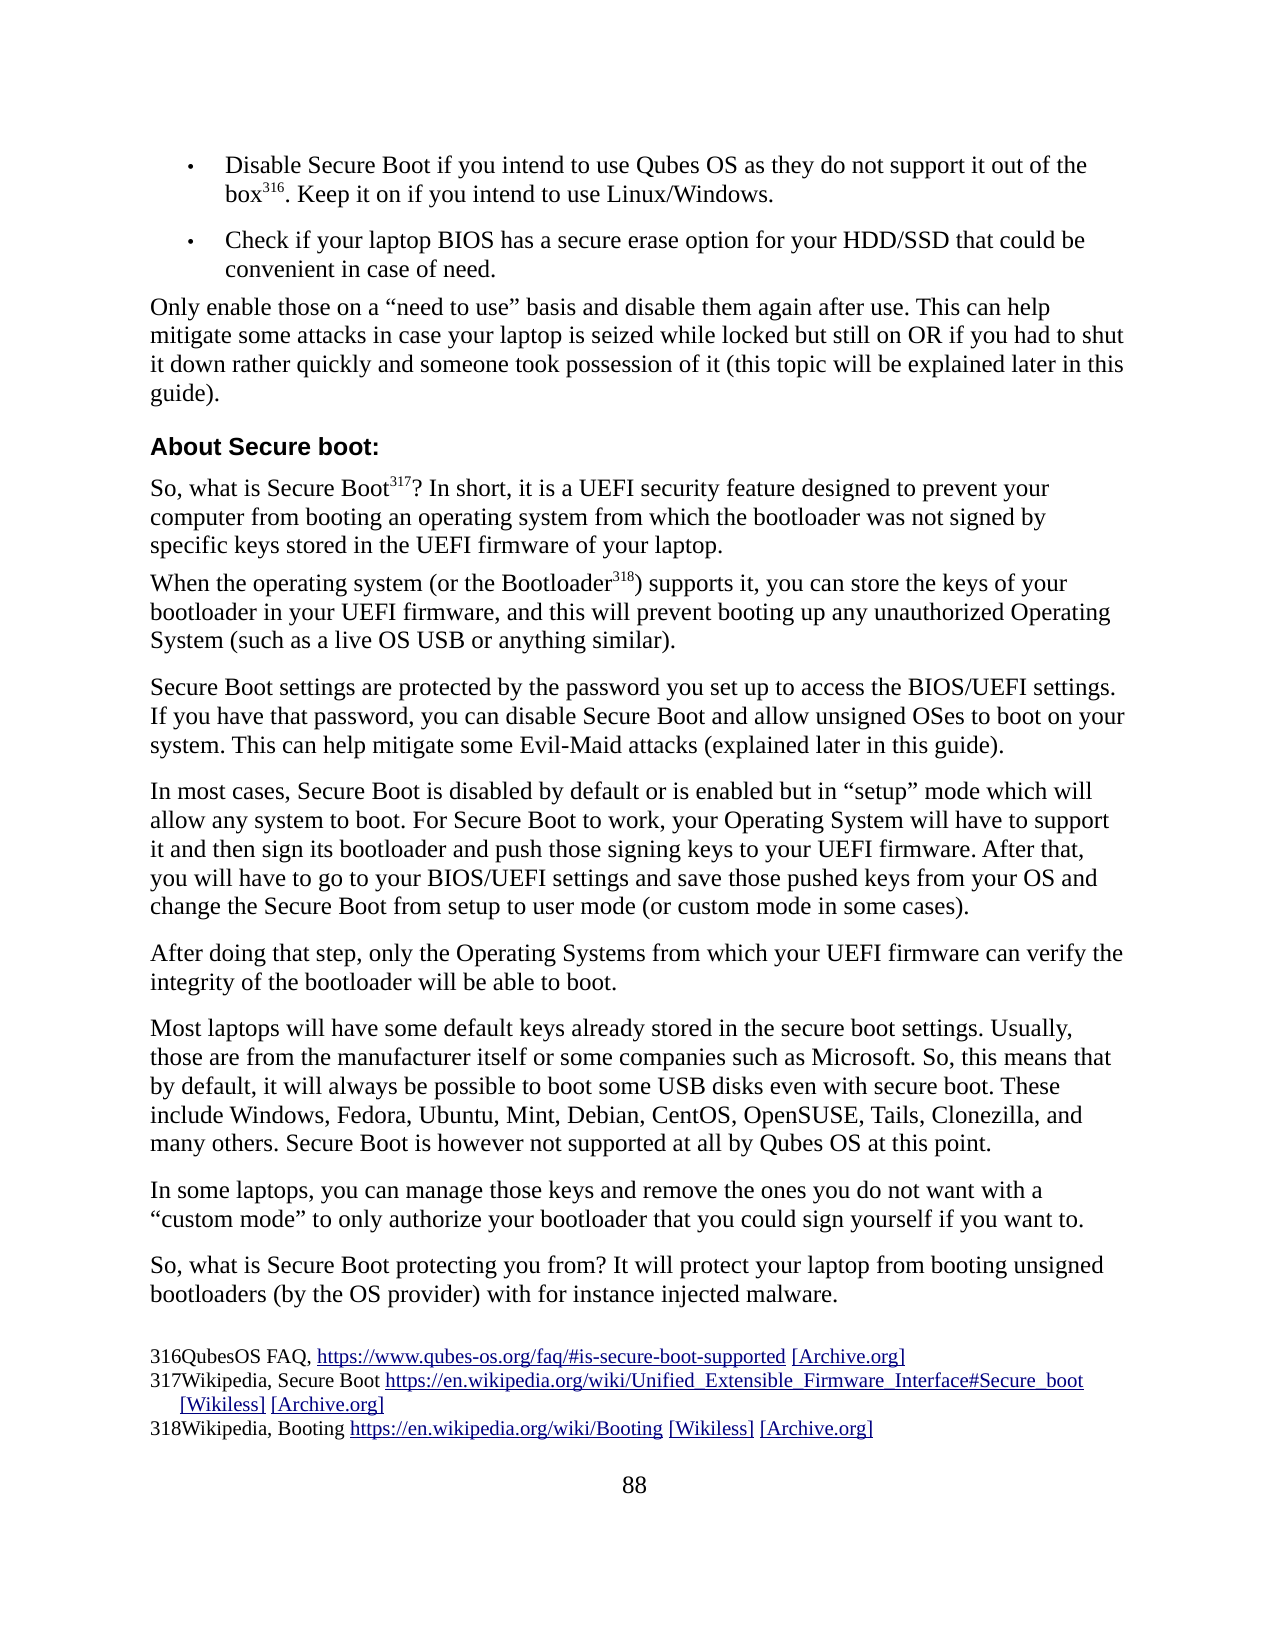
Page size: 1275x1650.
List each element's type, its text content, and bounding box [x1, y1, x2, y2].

text Most laptops will have some default keys already stored in the secure boot settings. Usually, those are from the manufacturer itself or some companies such as Microsoft. So, this means that by default, it will always be possible to boot some USB disks even with secure boot. These include Windows, Fedora, Ubuntu, Mint, Debian, CentOS, OpenSUSE, Tails, Clonezilla, and many others. Secure Boot is however not supported at all by Qubes OS at this point. [150, 1013, 1125, 1157]
list QubesOS FAQ, https://www.qubes-os.org/faq/#is-secure-boot-supported [Archive.org] [150, 1344, 1125, 1368]
text Secure Boot settings are protected by the password you set up to access the BIOS/UEFI settings. If you have that password, you can disable Secure Boot and allow unsigned OSes to boot on your system. This can help mitigate some Evil-Maid attacks (explained later in this guide). [150, 672, 1125, 758]
text Wikipedia, Booting https://en.wikipedia.org/wiki/Booting [Wikiless] [Archive.org] [150, 1416, 1125, 1440]
subtitle About Secure boot: [150, 432, 1125, 460]
text When the operating system (or the Bootloader) supports it, you can store the keys of your bootloader in your UEFI firmware, and this will prevent booting up any unauthorized Operating System (such as a live OS USB or anything similar). [150, 568, 1125, 654]
list Disable Secure Boot if you intend to use Qubes OS as they do not support it out of the box. Keep it on if you intend to use Linux/Windows. [187, 150, 1125, 207]
text Wikipedia, Secure Boot https://en.wikipedia.org/wiki/Unified_Extensible_Firmware_Interface#Secure_boot [Wikiless] [Archive.org] [150, 1368, 1125, 1416]
text After doing that step, only the Operating Systems from which your UEFI firmware can verify the integrity of the bootloader will be able to boot. [150, 938, 1125, 996]
text In some laptops, you can manage those keys and remove the ones you do not want with a “custom mode” to only authorize your bootloader that you could sign yourself if you want to. [150, 1175, 1125, 1233]
text Only enable those on a “need to use” basis and disable them again after use. This can help mitigate some attacks in case your laptop is seized while locked but still on OR if you had to shut it down rather quickly and someone took possession of it (this topic will be explained later in this guide). [150, 292, 1125, 407]
text In most cases, Secure Boot is disabled by default or is enabled but in “setup” mode which will allow any system to boot. For Secure Boot to work, your Operating System will have to support it and then sign its bootloader and push those signing keys to your UEFI firmware. After that, you will have to go to your BIOS/UEFI settings and save those pushed keys from your OS and change the Secure Boot from setup to user mode (or custom mode in some cases). [150, 776, 1125, 920]
list Check if your laptop BIOS has a secure erase option for your HDD/SSD that could be convenient in case of need. [187, 225, 1125, 283]
text So, what is Secure Boot? In short, it is a UEFI security feature designed to prevent your computer from booting an operating system from which the bootloader was not signed by specific keys stored in the UEFI firmware of your laptop. [150, 473, 1125, 559]
text So, what is Secure Boot protecting you from? It will protect your laptop from booting unsigned bootloaders (by the OS provider) with for instance injected malware. [150, 1251, 1125, 1308]
